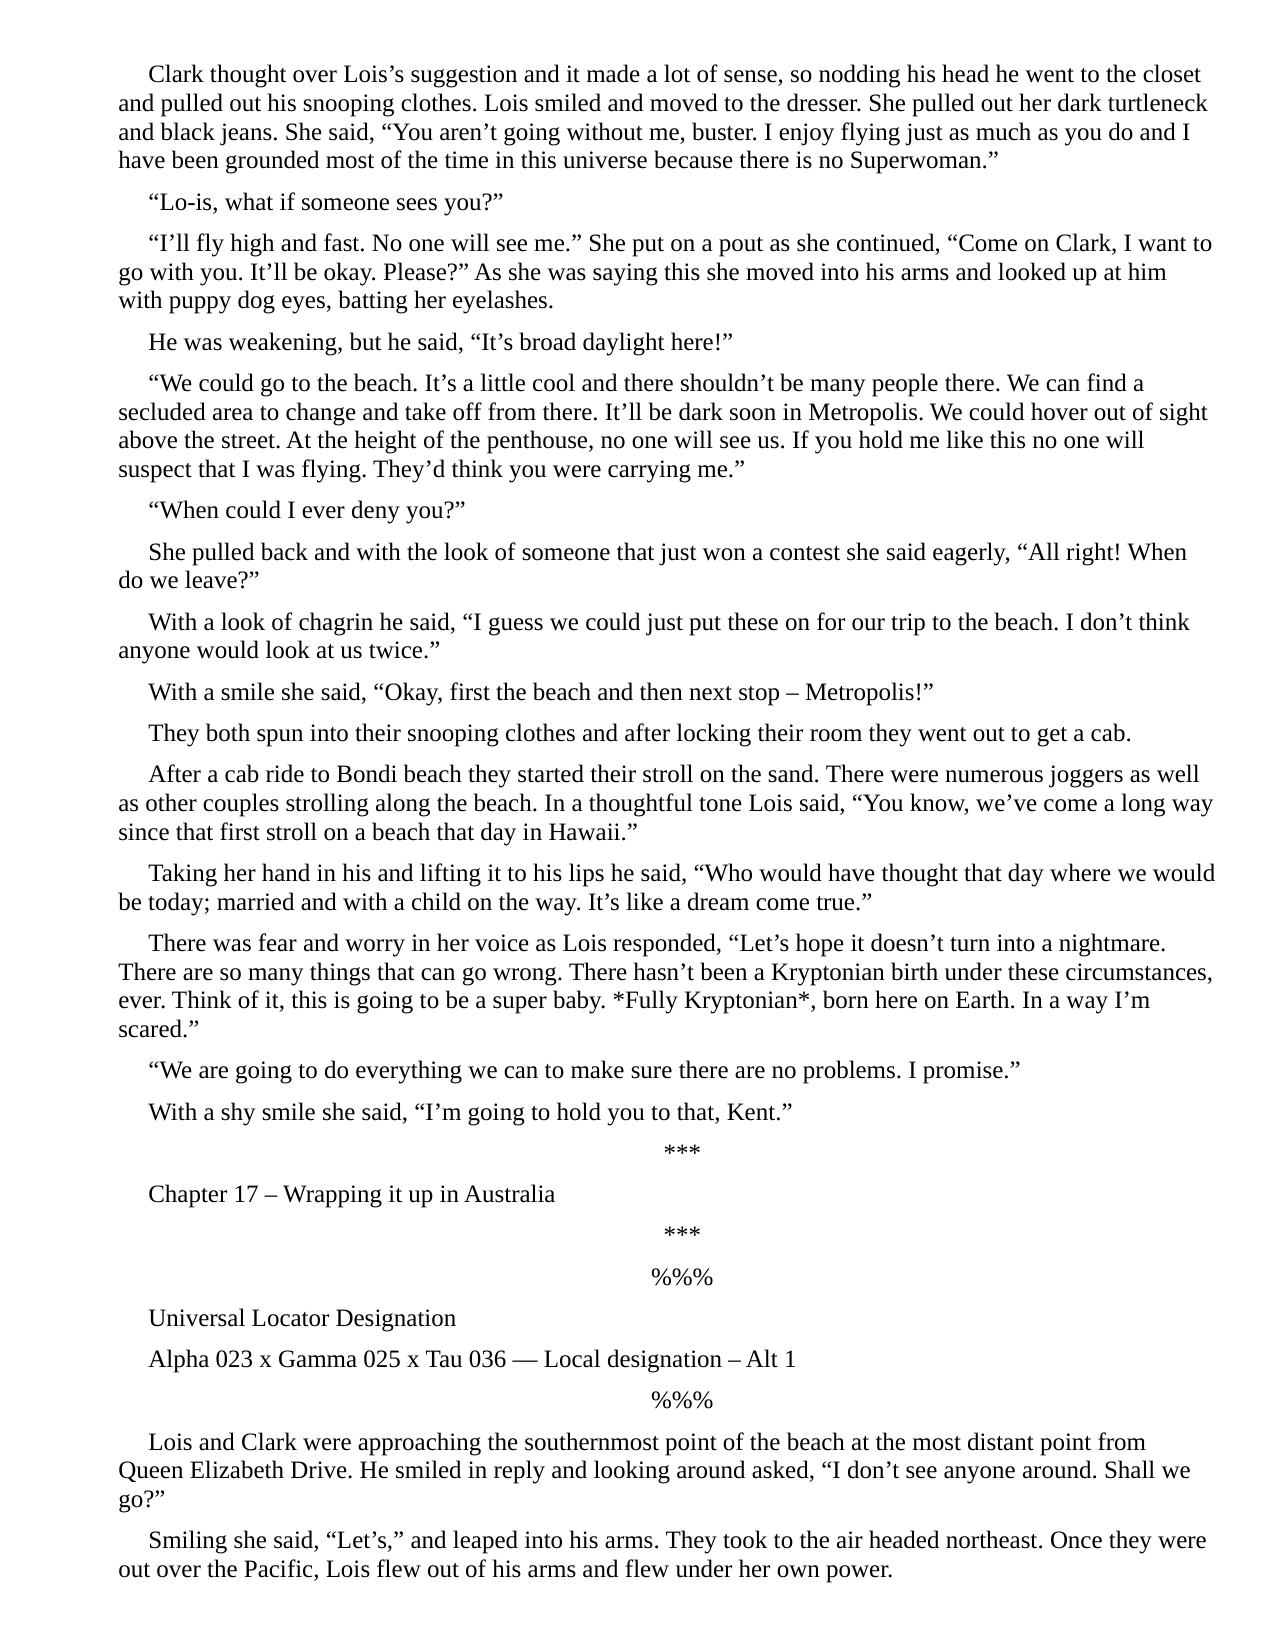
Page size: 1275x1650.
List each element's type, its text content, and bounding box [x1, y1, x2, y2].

text %%% [118, 1385, 1216, 1414]
text “We could go to the beach. It’s a little cool and there shouldn’t be many people there. We can find a secluded area to change and take off from there. It’ll be dark soon in Metropolis. We could hover out of sight above the street. At the height of the penthouse, no one will see us. If you hold me like this no one will suspect that I was flying. They’d think you were carrying me.” [118, 368, 1216, 483]
text Alpha 023 x Gamma 025 x Tau 036 — Local designation – Alt 1 [118, 1344, 1216, 1373]
text “We are going to do everything we can to make sure there are no problems. I promise.” [118, 1055, 1216, 1084]
text They both spun into their snooping clothes and after locking their room they went out to get a cab. [118, 718, 1216, 747]
text Smiling she said, “Let’s,” and leaped into his arms. They took to the air headed northeast. Once they were out over the Pacific, Lois flew out of his arms and flew under her own power. [118, 1525, 1216, 1583]
text “Lo-is, what if someone sees you?” [118, 187, 1216, 215]
text “When could I ever deny you?” [118, 495, 1216, 524]
text Taking her hand in his and lifting it to his lips he said, “Who would have thought that day where we would be today; married and with a child on the way. It’s like a dream come true.” [118, 858, 1216, 915]
text Clark thought over Lois’s suggestion and it made a lot of sense, so nodding his head he went to the closet and pulled out his snooping clothes. Lois smiled and moved to the dresser. She pulled out her dark turtleneck and black jeans. She said, “You aren’t going without me, buster. I enjoy flying just as much as you do and I have been grounded most of the time in this universe because there is no Superwoman.” [118, 59, 1216, 174]
text Lois and Clark were approaching the southernmost point of the beach at the most distant point from Queen Elizabeth Drive. He smiled in reply and looking around asked, “I don’t see anyone around. Shall we go?” [118, 1427, 1216, 1513]
text Universal Locator Designation [118, 1303, 1216, 1332]
text He was weakening, but he said, “It’s broad daylight here!” [118, 327, 1216, 355]
text Chapter 17 – Wrapping it up in Australia [118, 1179, 1216, 1208]
text After a cab ride to Bondi beach they started their stroll on the sand. There were numerous joggers as well as other couples strolling along the beach. In a thoughtful tone Lois said, “You know, we’ve come a long way since that first stroll on a beach that day in Hawaii.” [118, 759, 1216, 845]
text %%% [118, 1262, 1216, 1290]
text She pulled back and with the look of someone that just won a contest she said eagerly, “All right! When do we leave?” [118, 537, 1216, 594]
text With a smile she said, “Okay, first the beach and then next stop – Metropolis!” [118, 677, 1216, 705]
text With a look of chagrin he said, “I guess we could just put these on for our trip to the beach. I don’t think anyone would look at us twice.” [118, 607, 1216, 664]
text *** [118, 1220, 1216, 1249]
text There was fear and worry in her voice as Lois responded, “Let’s hope it doesn’t turn into a nightmare. There are so many things that can go wrong. There hasn’t been a Kryptonian birth under these circumstances, ever. Think of it, this is going to be a super baby. *Fully Kryptonian*, born here on Earth. In a way I’m scared.” [118, 928, 1216, 1043]
text “I’ll fly high and fast. No one will see me.” She put on a pout as she continued, “Come on Clark, I want to go with you. It’ll be okay. Please?” As she was saying this she moved into his arms and looked up at him with puppy dog eyes, batting her eyelashes. [118, 228, 1216, 314]
text With a shy smile she said, “I’m going to hold you to that, Kent.” [118, 1097, 1216, 1125]
text *** [118, 1138, 1216, 1167]
